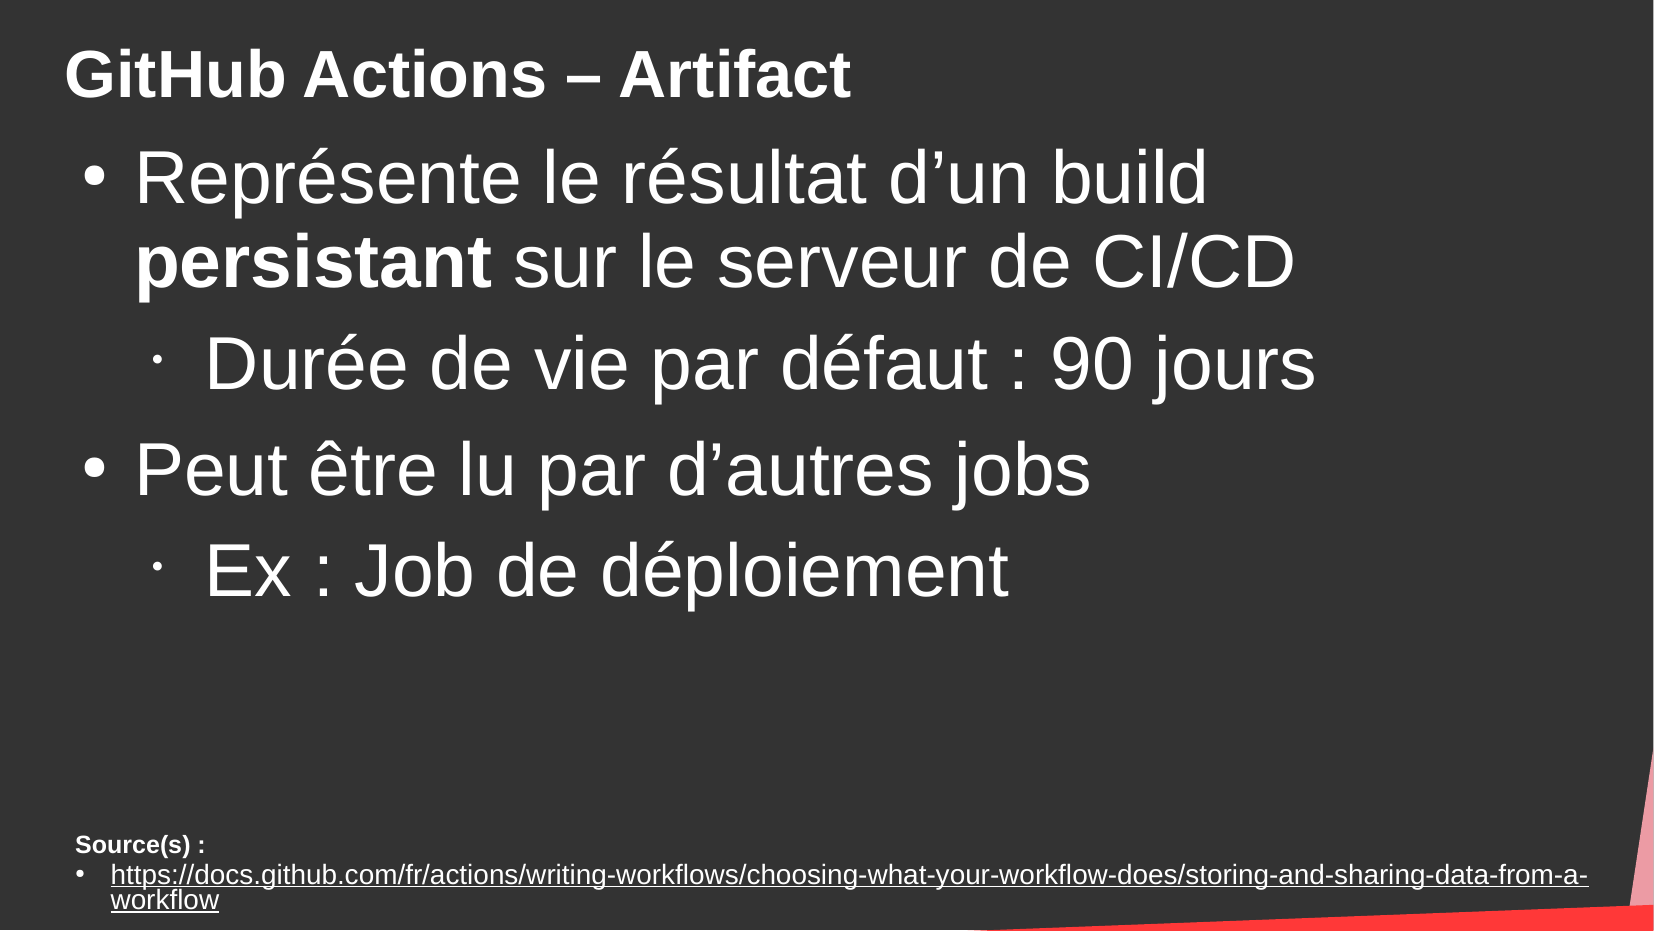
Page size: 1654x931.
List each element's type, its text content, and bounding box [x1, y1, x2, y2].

text_box [967, 743, 1654, 931]
title GitHub Actions – Artifact [64, 37, 1471, 113]
list Représente le résultat d’un build persistant sur le serveur de CI/CD Durée de vie par défaut : 90 jours Peut être lu par d’autres jobs Ex : Job de déploiement [63, 135, 1542, 733]
text_box Source(s) : https://docs.github.com/fr/actions/writing-workflows/choosing-what-your-workflow-does/storing-and-sharing-data-from-a-workflow [60, 791, 1607, 898]
